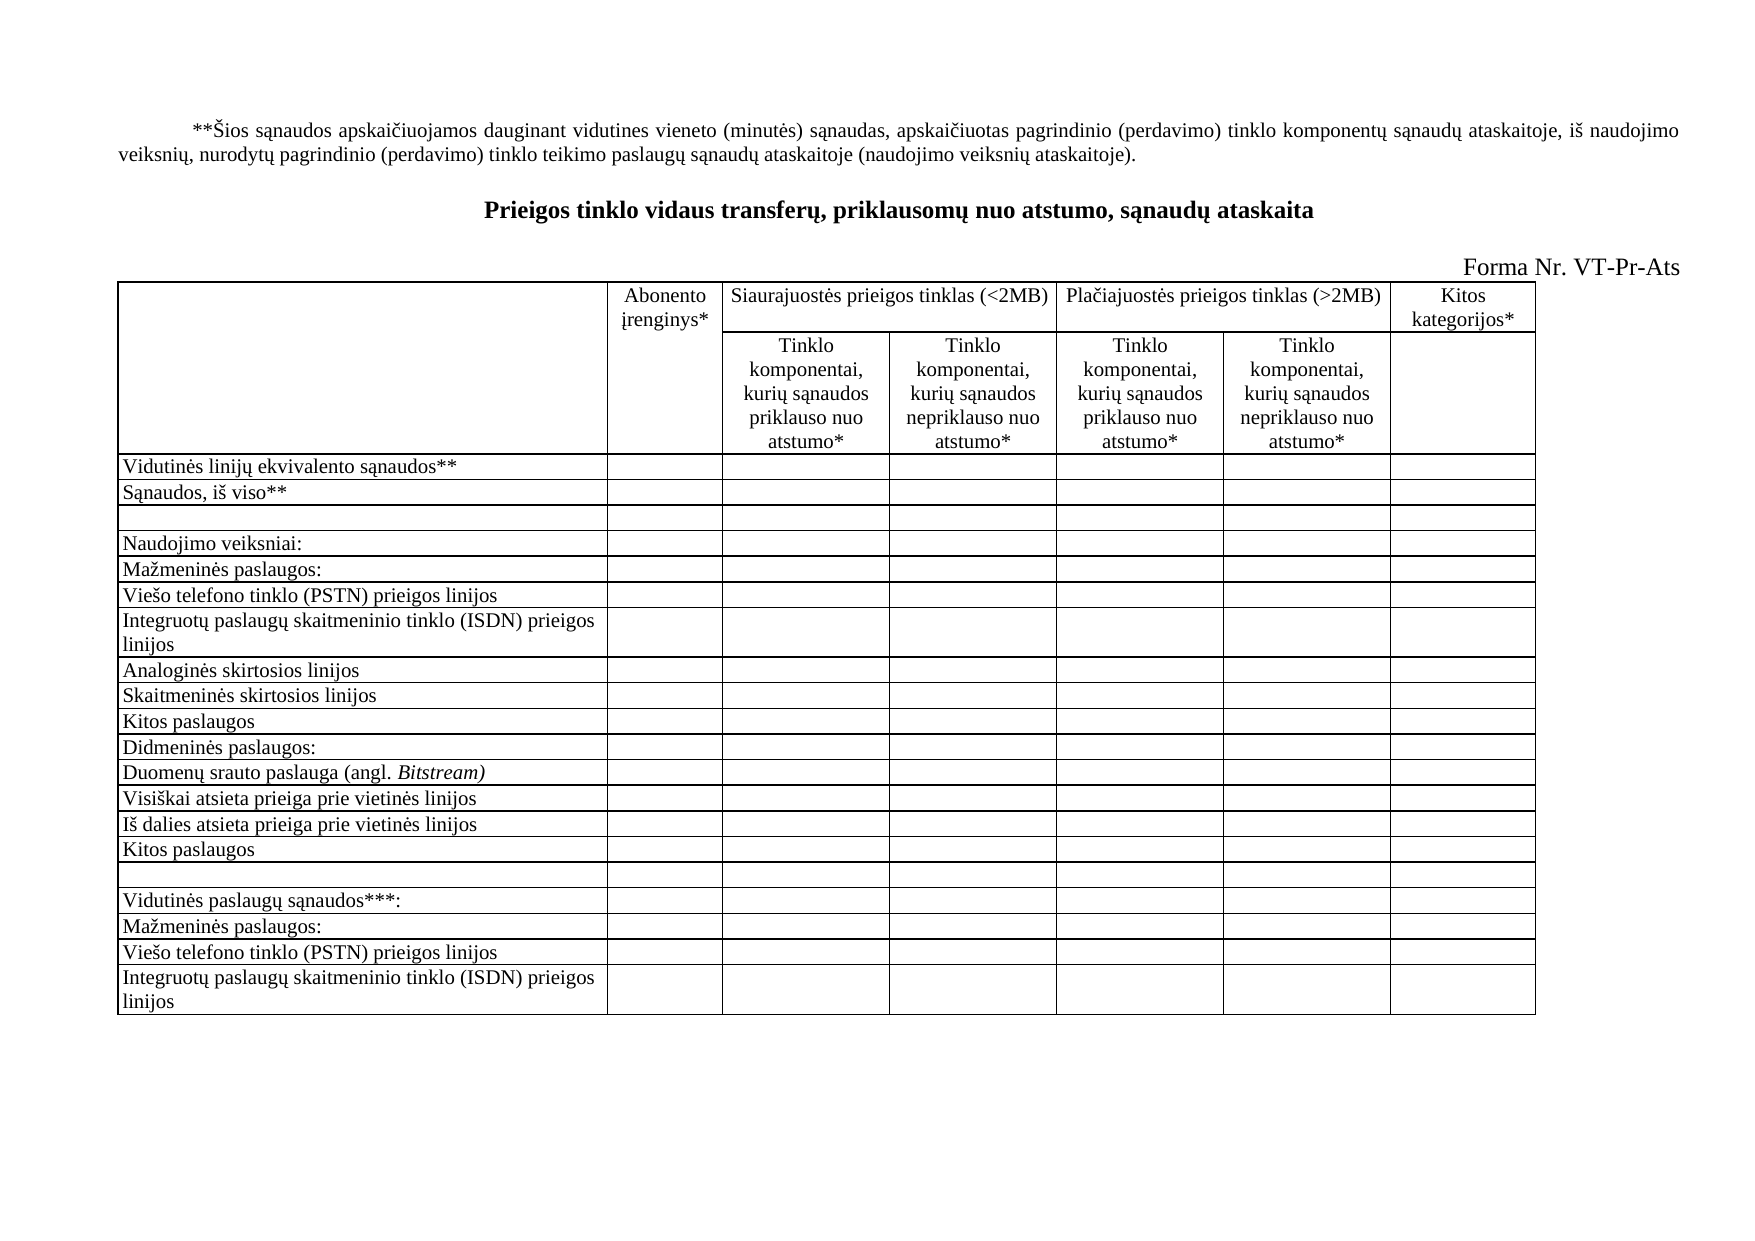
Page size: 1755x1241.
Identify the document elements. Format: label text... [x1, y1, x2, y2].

table_cell [890, 786, 894, 810]
table_cell [1224, 557, 1228, 581]
table_cell [1057, 940, 1061, 964]
table_cell [1052, 786, 1056, 810]
table_cell [1224, 480, 1228, 504]
table_cell [890, 940, 894, 964]
table_cell [723, 709, 727, 733]
table_cell [1224, 888, 1228, 912]
table_cell [1224, 940, 1228, 964]
text **Šios sąnaudos apskaičiuojamos dauginant vidutines vieneto (minutės) sąnaudas, apskaičiuotas pagrindinio (perdavimo) tinklo komponentų sąnaudų ataskaitoje, iš naudojimo veiksnių, nurodytų pagrindinio (perdavimo) tinklo teikimo paslaugų sąnaudų ataskaitoje (naudojimo veiksnių ataskaitoje). [118, 118, 1680, 166]
table_cell [723, 965, 889, 1013]
table_cell [723, 480, 727, 504]
table_cell [1224, 863, 1228, 887]
table_cell [885, 480, 889, 504]
table_header Abonento įrenginys* [608, 283, 722, 453]
table_cell [1219, 531, 1223, 555]
table_cell [1057, 455, 1061, 478]
table_cell [1219, 480, 1223, 504]
table_cell [1386, 455, 1390, 478]
table_cell [1531, 760, 1535, 784]
table_cell [1219, 863, 1223, 887]
table_cell [1052, 709, 1056, 733]
table_cell [890, 506, 894, 530]
table_cell [718, 863, 722, 887]
table_cell [1224, 506, 1228, 530]
table_cell [1057, 583, 1061, 607]
table_cell [885, 455, 889, 478]
table_cell [1386, 506, 1390, 530]
table_cell [1224, 760, 1228, 784]
table_cell [1386, 583, 1390, 607]
table_cell [1224, 837, 1228, 861]
table_cell [1224, 812, 1228, 836]
table_cell [890, 531, 894, 555]
table_cell [723, 760, 727, 784]
table_cell [718, 658, 722, 682]
table_cell [890, 583, 894, 607]
table_cell [1219, 760, 1223, 784]
table_cell [890, 557, 894, 581]
table_cell [1531, 786, 1535, 810]
table_cell [1386, 863, 1390, 887]
table_header Siaurajuostės prieigos tinklas (<2MB) [723, 283, 1056, 331]
table_cell [1052, 557, 1056, 581]
table_cell [1052, 531, 1056, 555]
table_cell [1052, 583, 1056, 607]
table_cell [1224, 914, 1228, 938]
table_cell [885, 683, 889, 707]
table_cell [1224, 709, 1228, 733]
table_cell [608, 608, 722, 656]
table_cell [1057, 683, 1061, 707]
table_cell [718, 760, 722, 784]
table_cell [718, 480, 722, 504]
table_cell [1531, 480, 1535, 504]
table_cell [1052, 812, 1056, 836]
table_cell [1531, 455, 1535, 478]
table_cell [1219, 888, 1223, 912]
table_cell [1052, 914, 1056, 938]
table_cell [1386, 658, 1390, 682]
table_cell [723, 557, 727, 581]
table_cell [1386, 812, 1390, 836]
table_cell [1531, 683, 1535, 707]
table_cell [1391, 965, 1535, 1013]
table_cell [723, 658, 727, 682]
table_cell [718, 812, 722, 836]
table_cell [723, 683, 727, 707]
table_cell [1224, 583, 1228, 607]
table_cell [1057, 863, 1061, 887]
table_cell [723, 812, 727, 836]
table_cell [1052, 863, 1056, 887]
table_cell [1052, 940, 1056, 964]
table_cell [718, 455, 722, 478]
table_cell [1386, 837, 1390, 861]
table_cell [1386, 760, 1390, 784]
table_cell [723, 583, 727, 607]
table_cell [723, 608, 889, 656]
table_cell [1219, 557, 1223, 581]
table_cell [1219, 735, 1223, 759]
table_cell [1224, 683, 1228, 707]
table_cell [1531, 812, 1535, 836]
table_cell [1531, 888, 1535, 912]
table_cell [1386, 531, 1390, 555]
table_cell [1531, 531, 1535, 555]
table_cell [1052, 506, 1056, 530]
table_cell [1224, 658, 1228, 682]
table_cell [603, 506, 607, 530]
table_cell [723, 888, 727, 912]
table_cell [1057, 658, 1061, 682]
table_cell [890, 888, 894, 912]
table_cell [1531, 557, 1535, 581]
table_cell [885, 583, 889, 607]
table_cell [1219, 940, 1223, 964]
table_cell [1057, 735, 1061, 759]
table_cell [1219, 786, 1223, 810]
table_cell [723, 455, 727, 478]
table_cell [718, 888, 722, 912]
table_cell [1052, 658, 1056, 682]
table_cell [1219, 506, 1223, 530]
table_cell [890, 455, 894, 478]
table_cell [885, 837, 889, 861]
table_cell [1224, 965, 1390, 1013]
table_cell [1219, 837, 1223, 861]
table_cell [890, 863, 894, 887]
table_cell [1052, 455, 1056, 478]
table_cell [1219, 709, 1223, 733]
table_cell [1391, 608, 1535, 656]
table_cell [890, 965, 1056, 1013]
table_cell [1052, 735, 1056, 759]
table_cell [723, 735, 727, 759]
table_cell [885, 506, 889, 530]
table_cell [1531, 914, 1535, 938]
table_cell [1531, 940, 1535, 964]
table_cell [885, 658, 889, 682]
table_header Plačiajuostės prieigos tinklas (>2MB) [1057, 283, 1390, 331]
table_cell [723, 863, 727, 887]
table_cell [890, 760, 894, 784]
table_cell [885, 863, 889, 887]
table_cell [1224, 455, 1228, 478]
table_cell [1052, 837, 1056, 861]
table_header [119, 283, 607, 453]
table_cell [885, 940, 889, 964]
table_cell [1531, 583, 1535, 607]
table_cell [1531, 709, 1535, 733]
table_cell [1052, 760, 1056, 784]
table_cell [885, 709, 889, 733]
table_cell [718, 583, 722, 607]
table_cell [723, 837, 727, 861]
table_cell [1224, 735, 1228, 759]
table_cell [1386, 709, 1390, 733]
table_cell [1386, 735, 1390, 759]
table_cell [723, 531, 727, 555]
table_cell [1057, 531, 1061, 555]
table_cell [885, 786, 889, 810]
table_cell [1052, 683, 1056, 707]
table_cell [1052, 480, 1056, 504]
table_cell [890, 480, 894, 504]
text Prieigos tinklo vidaus transferų, priklausomų nuo atstumo, sąnaudų ataskaita [118, 195, 1680, 224]
table_cell [1386, 914, 1390, 938]
table_cell [1386, 940, 1390, 964]
table_cell [1386, 786, 1390, 810]
table_cell [1057, 837, 1061, 861]
table_cell [890, 608, 1056, 656]
table_cell [885, 812, 889, 836]
table_cell [1057, 786, 1061, 810]
table_cell [1531, 506, 1535, 530]
table_cell [890, 658, 894, 682]
table_cell [885, 760, 889, 784]
table_cell [718, 735, 722, 759]
table_cell [718, 683, 722, 707]
table_cell [1057, 557, 1061, 581]
table_cell [723, 506, 727, 530]
table_cell [885, 531, 889, 555]
table_cell [1219, 914, 1223, 938]
table_cell [1219, 583, 1223, 607]
table_cell [723, 940, 727, 964]
table_cell [723, 914, 727, 938]
table_cell [885, 888, 889, 912]
text Forma Nr. VT-Pr-Ats [118, 252, 1680, 281]
table_cell [890, 735, 894, 759]
table_cell [1386, 480, 1390, 504]
table_cell [1057, 709, 1061, 733]
table_cell [1391, 333, 1535, 453]
table_cell [885, 557, 889, 581]
table_cell [1386, 683, 1390, 707]
table_cell [1531, 658, 1535, 682]
table_cell [1219, 455, 1223, 478]
table_cell [1057, 812, 1061, 836]
table_cell [1057, 760, 1061, 784]
table_cell [1057, 914, 1061, 938]
table_cell [718, 709, 722, 733]
table_cell [1057, 608, 1223, 656]
table_cell [890, 812, 894, 836]
table_cell [885, 914, 889, 938]
table_cell [718, 557, 722, 581]
table_cell [1057, 506, 1061, 530]
table_cell [1219, 812, 1223, 836]
table_cell [1219, 658, 1223, 682]
table_cell [1531, 837, 1535, 861]
table_cell [718, 531, 722, 555]
table_cell [1531, 735, 1535, 759]
table_cell [603, 863, 607, 887]
table_cell [1386, 557, 1390, 581]
table_cell [890, 837, 894, 861]
table_cell [1224, 531, 1228, 555]
table_cell [718, 506, 722, 530]
table_cell [723, 786, 727, 810]
table_cell [1057, 888, 1061, 912]
table_cell [718, 786, 722, 810]
table_cell [1531, 863, 1535, 887]
table_cell [885, 735, 889, 759]
table_cell [1057, 480, 1061, 504]
table_cell [1224, 786, 1228, 810]
table_cell [1224, 608, 1390, 656]
table_cell [890, 914, 894, 938]
table_cell [608, 965, 722, 1013]
table_cell [1386, 888, 1390, 912]
table_cell [1052, 888, 1056, 912]
table_cell [1219, 683, 1223, 707]
table_cell [890, 683, 894, 707]
table_cell [718, 914, 722, 938]
table_cell [890, 709, 894, 733]
table_cell [1057, 965, 1223, 1013]
table_cell [718, 837, 722, 861]
table_cell [718, 940, 722, 964]
